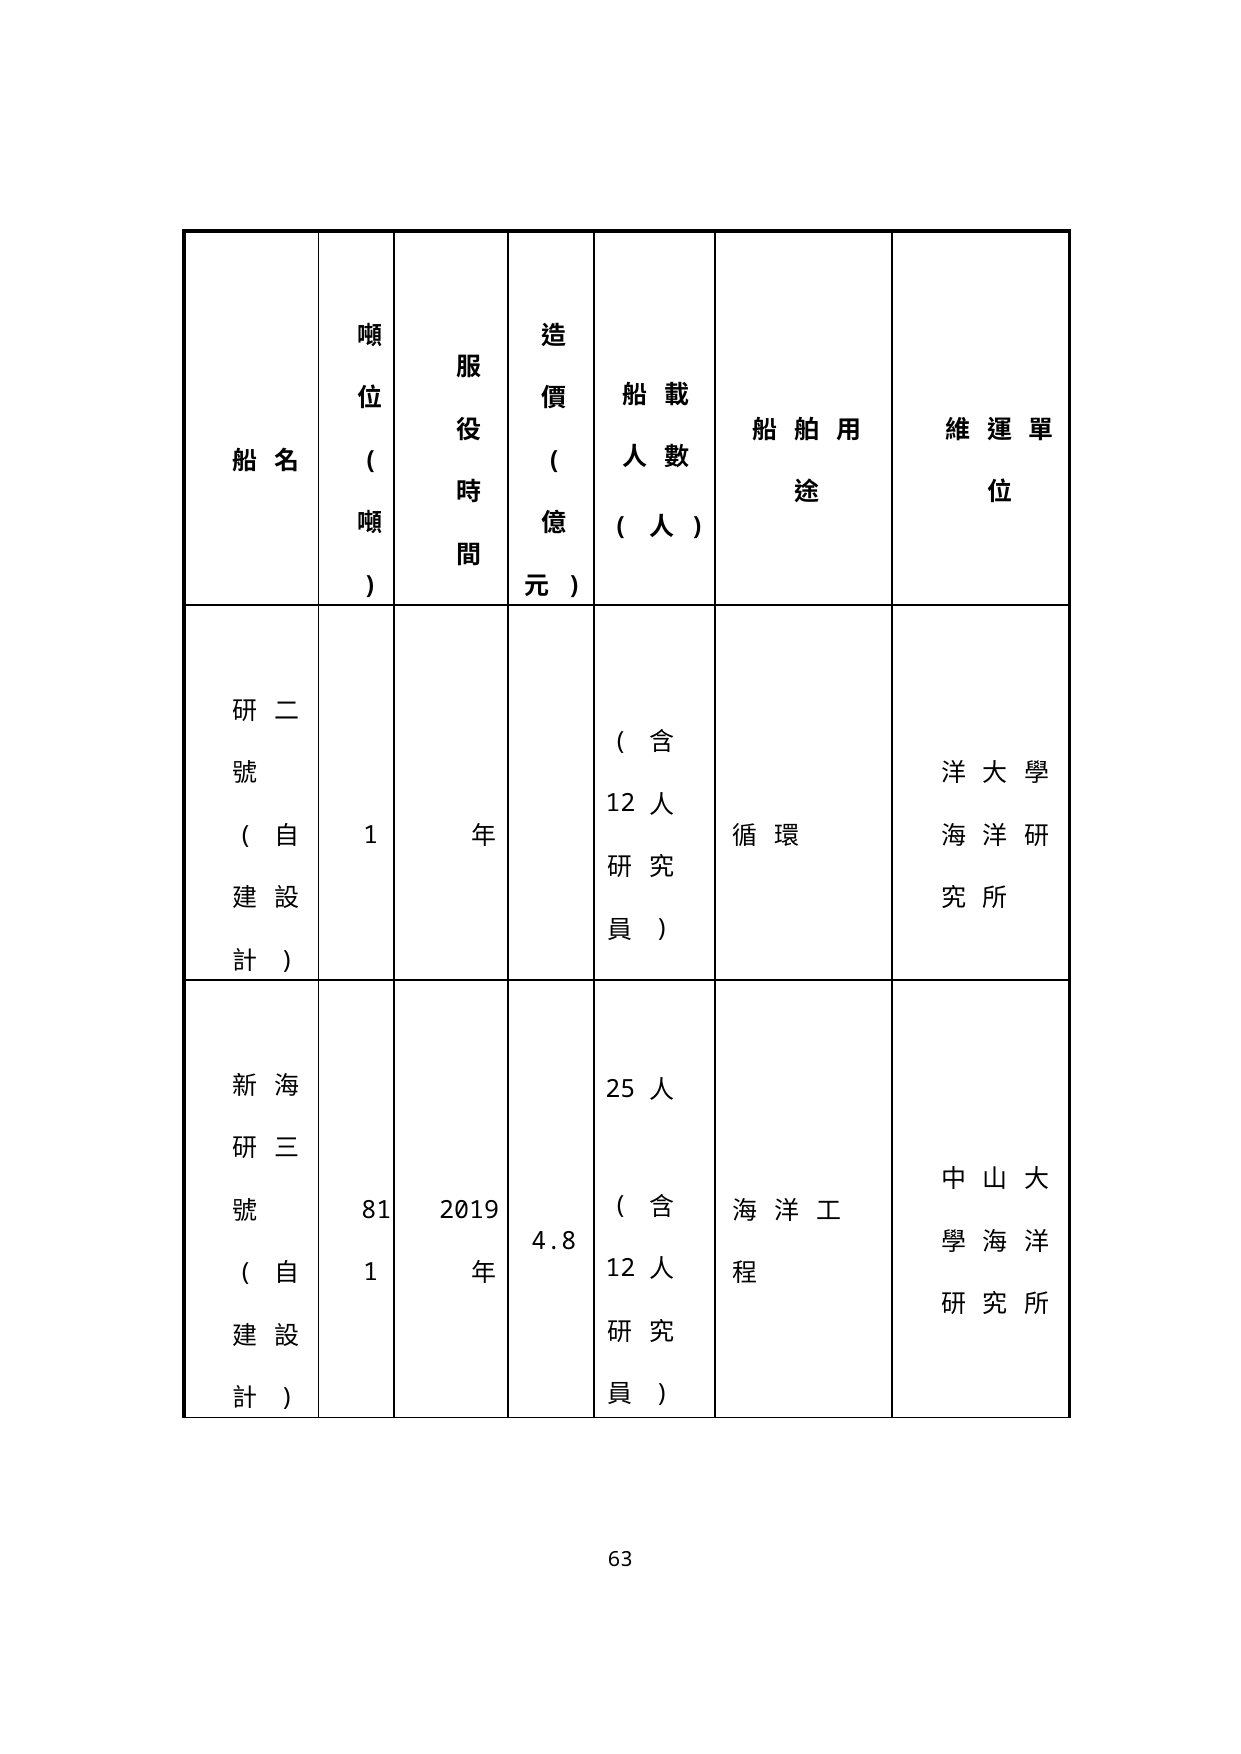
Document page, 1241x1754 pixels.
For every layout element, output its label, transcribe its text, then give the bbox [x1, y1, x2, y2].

table_header 維運單位 [893, 233, 1068, 604]
table_cell 1 [319, 606, 393, 979]
table_cell 研二號(自建設計) [186, 606, 318, 979]
table_cell 年 [395, 606, 507, 979]
table_cell 2019年 [395, 981, 507, 1417]
table_cell 4.8 [509, 981, 593, 1417]
table_header 船舶用途 [716, 233, 891, 604]
table_cell 25人 (含12人研究員) [595, 981, 714, 1417]
table_header 服役時間 [395, 233, 507, 604]
table_header 噸位 (噸) [319, 233, 393, 604]
table_cell 中山大學海洋研究所 [893, 981, 1068, 1417]
table_header 造價 (億元) [509, 233, 593, 604]
table_header 船載人數 (人) [595, 233, 714, 604]
table_cell 洋大學海洋研究所 [893, 606, 1068, 979]
table_header 船名 [186, 233, 318, 604]
table_cell (含12人研究員) [595, 606, 714, 979]
table_cell 循環 [716, 606, 891, 979]
table_cell 海洋工程 [716, 981, 891, 1417]
table_cell 新海研三號(自建設計) [186, 981, 318, 1417]
table_cell [509, 606, 593, 979]
table_cell 811 [319, 981, 393, 1417]
